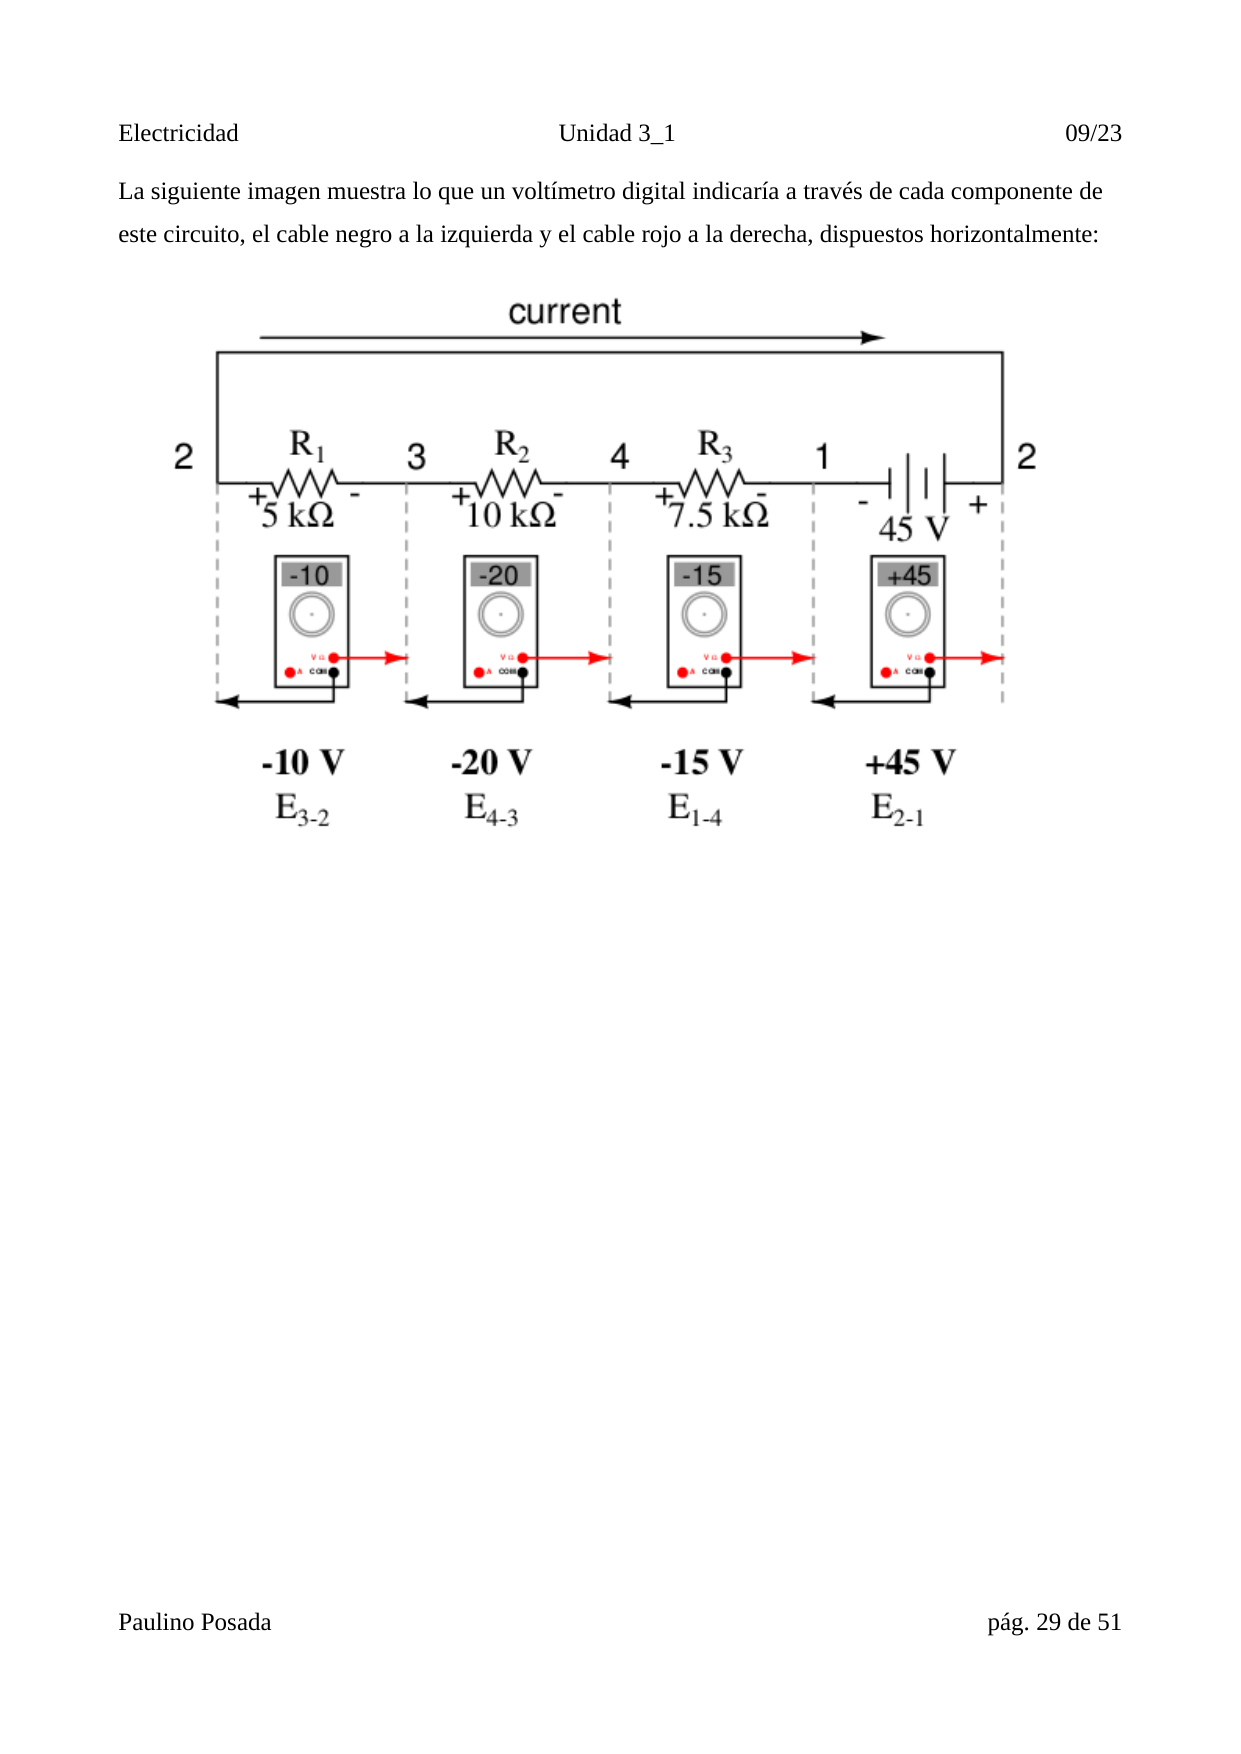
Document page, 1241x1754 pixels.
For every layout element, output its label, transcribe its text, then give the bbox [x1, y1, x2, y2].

text La siguiente imagen muestra lo que un voltímetro digital indicaría a través de cada componente de este circuito, el cable negro a la izquierda y el cable rojo a la derecha, dispuestos horizontalmente: [118, 176, 1122, 248]
picture [127, 289, 1114, 834]
